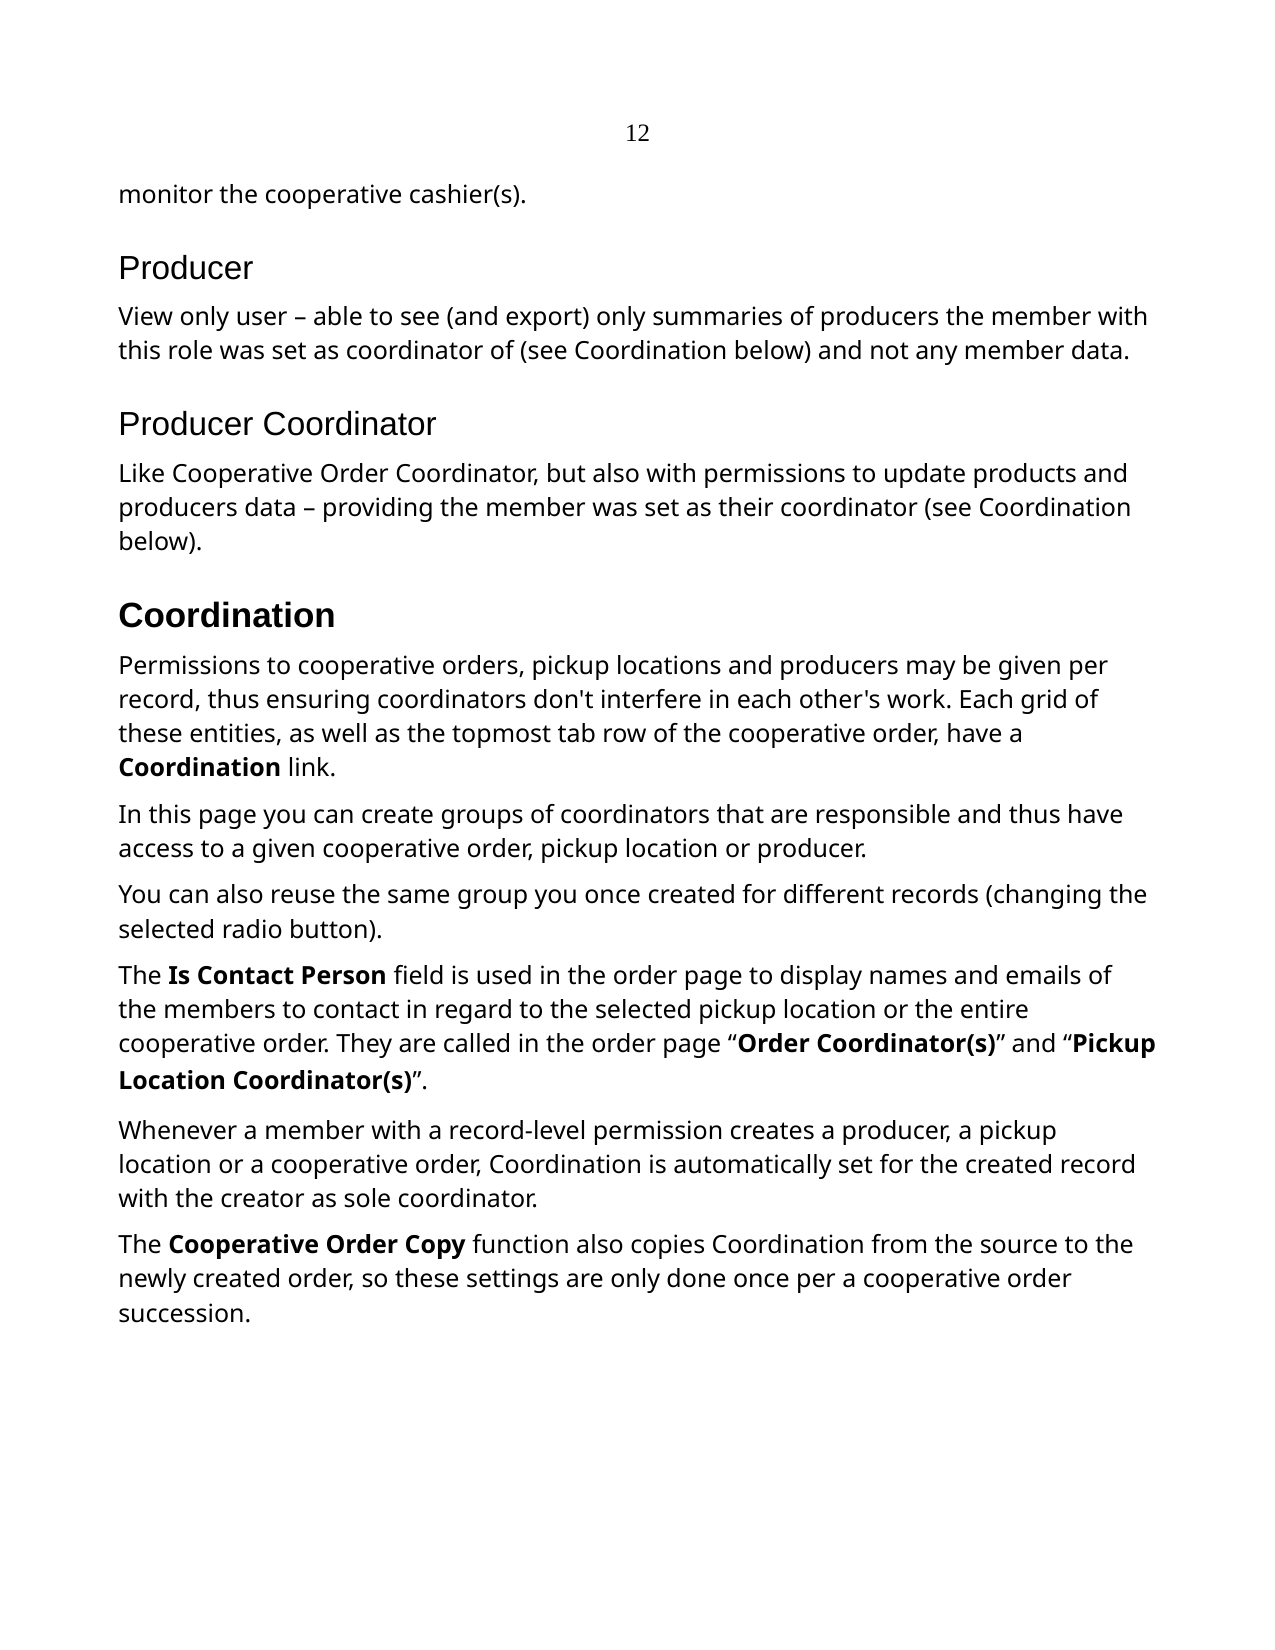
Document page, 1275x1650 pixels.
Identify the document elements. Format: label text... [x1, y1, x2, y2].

text The Is Contact Person field is used in the order page to display names and emails of the members to contact in regard to the selected pickup location or the entire cooperative order. They are called in the order page “Order Coordinator(s)‏” and “Pickup Location Coordinator(s)‏”. [118, 958, 1157, 1100]
text The Cooperative Order Copy function also copies Coordination from the source to the newly created order, so these settings are only done once per a cooperative order succession. [118, 1227, 1157, 1329]
subtitle Producer Coordinator [118, 404, 1157, 443]
text You can also reuse the same group you once created for different records (changing the selected radio button). [118, 877, 1157, 945]
text View only user – able to see (and export) only summaries of producers the member with this role was set as coordinator of (see Coordination below) and not any member data. [118, 299, 1157, 367]
text Whenever a member with a record-level permission creates a producer, a pickup location or a cooperative order, Coordination is automatically set for the created record with the creator as sole coordinator. [118, 1112, 1157, 1214]
text monitor the cooperative cashier(s). [118, 176, 1157, 210]
text Like Cooperative Order Coordinator, but also with permissions to update products and producers data – providing the member was set as their coordinator (see Coordination below). [118, 455, 1157, 558]
subtitle Producer [118, 248, 1157, 286]
subtitle Coordination [118, 595, 1157, 635]
text Permissions to cooperative orders, pickup locations and producers may be given per record, thus ensuring coordinators don't interfere in each other's work. Each grid of these entities, as well as the topmost tab row of the cooperative order, have a Coordination link. [118, 648, 1157, 784]
text In this page you can create groups of coordinators that are responsible and thus have access to a given cooperative order, pickup location or producer. [118, 797, 1157, 865]
